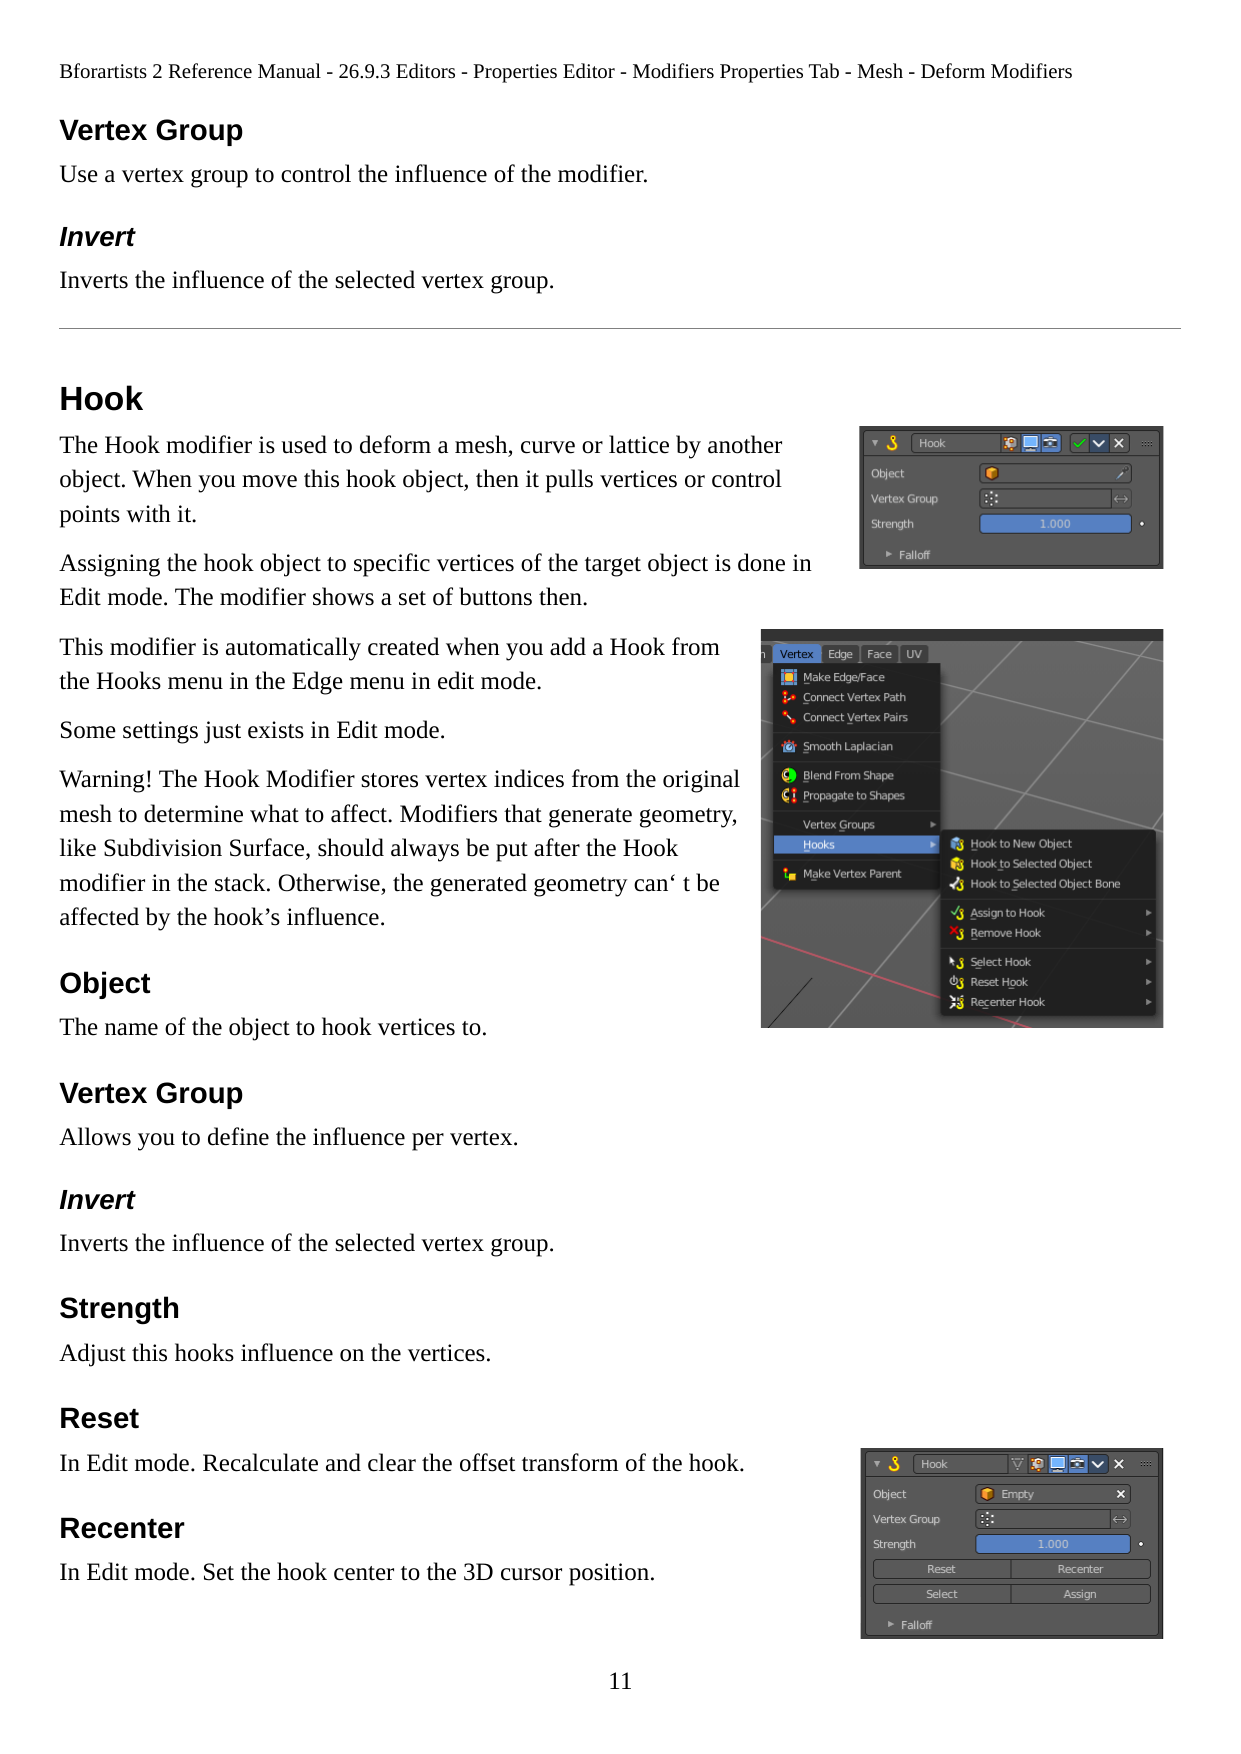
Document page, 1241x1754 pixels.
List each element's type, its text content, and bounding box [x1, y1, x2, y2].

subtitle Reset [59, 1401, 1181, 1435]
text This modifier is automatically created when you add a Hook from the Hooks menu in the Edge menu in edit mode. [59, 632, 760, 695]
text The name of the object to hook vertices to. [59, 1012, 1181, 1041]
text Warning! The Hook Modifier stores vertex indices from the original mesh to determine what to affect. Modifiers that generate geometry, like Subdivision Surface, should always be put after the Hook modifier in the stack. Otherwise, the generated geometry can‘ t be affected by the hook’s influence. [59, 764, 760, 931]
text The Hook modifier is used to deform a mesh, curve or lattice by another object. When you move this hook object, then it pulls vertices or control points with it. [59, 430, 859, 528]
text Assigning the hook object to specific vertices of the target object is done in Edit mode. The modifier shows a set of buttons then. [59, 548, 1181, 611]
subtitle Recenter [59, 1511, 860, 1545]
subtitle Hook [59, 379, 1181, 417]
text Allows you to define the influence per vertex. [59, 1122, 1181, 1151]
subtitle Strength [59, 1291, 1181, 1325]
subtitle Invert [59, 220, 1181, 252]
text In Edit mode. Set the hook center to the 3D cursor position. [59, 1557, 860, 1586]
text Adjust this hooks influence on the vertices. [59, 1338, 1181, 1366]
text Inverts the influence of the selected vertex group. [59, 1228, 1181, 1257]
text Inverts the influence of the selected vertex group. [59, 265, 1181, 293]
subtitle Vertex Group [59, 1076, 1181, 1109]
picture [760, 629, 1164, 1028]
subtitle Vertex Group [59, 113, 1181, 146]
subtitle Object [59, 966, 760, 999]
picture [860, 1448, 1164, 1639]
subtitle Invert [59, 1183, 1181, 1215]
text Some settings just exists in Edit mode. [59, 715, 760, 744]
picture [859, 426, 1164, 569]
text In Edit mode. Recalculate and clear the offset transform of the hook. [59, 1448, 860, 1476]
subtitle [1164, 966, 1181, 999]
text Use a vertex group to control the influence of the modifier. [59, 159, 1181, 188]
subtitle [1164, 1511, 1181, 1545]
